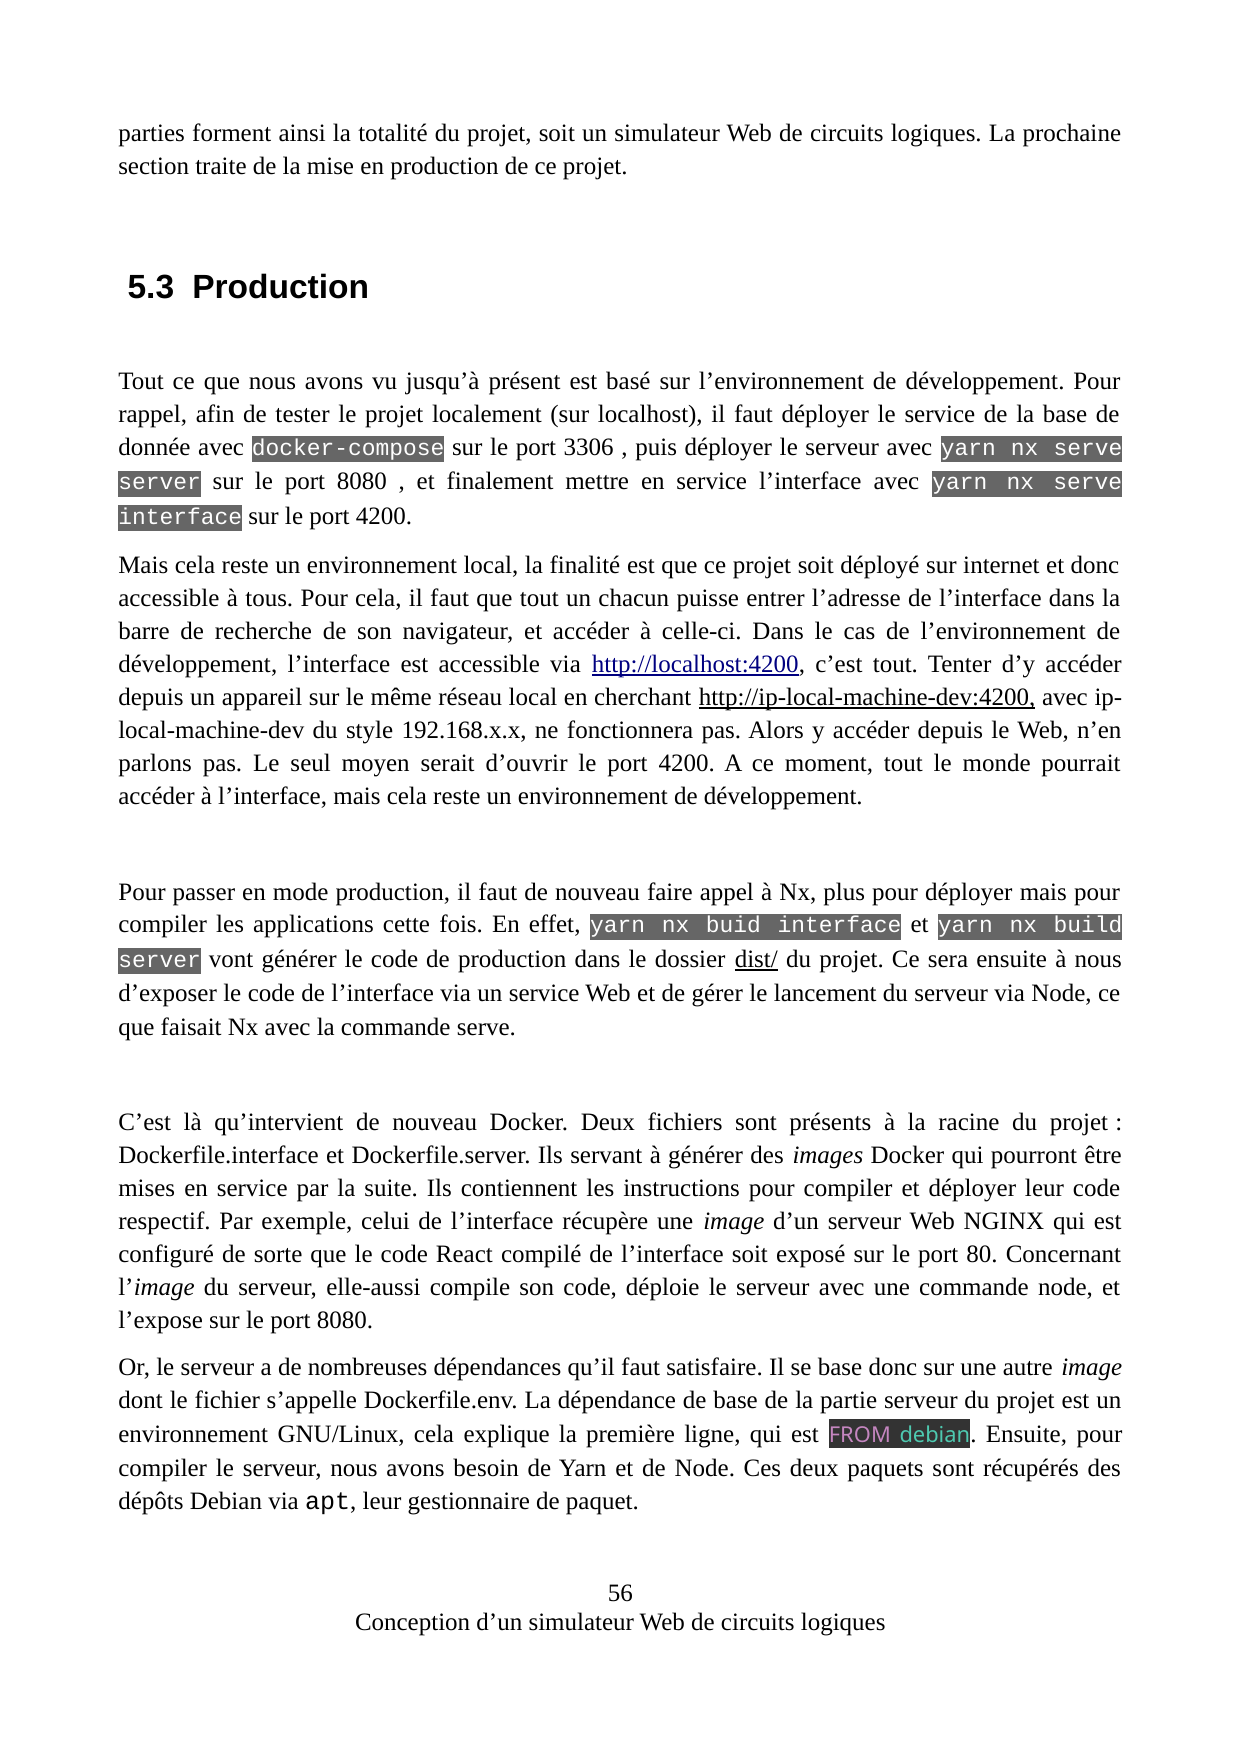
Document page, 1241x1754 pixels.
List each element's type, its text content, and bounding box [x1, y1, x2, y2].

text Or, le serveur a de nombreuses dépendances qu’il faut satisfaire. Il se base donc sur une autre image dont le fichier s’appelle Dockerfile.env. La dépendance de base de la partie serveur du projet est un environnement GNU/Linux, cela explique la première ligne, qui est FROM debian. Ensuite, pour compiler le serveur, nous avons besoin de Yarn et de Node. Ces deux paquets sont récupérés des dépôts Debian via apt, leur gestionnaire de paquet. [118, 1352, 1122, 1517]
text C’est là qu’intervient de nouveau Docker. Deux fichiers sont présents à la racine du projet : Dockerfile.interface et Dockerfile.server. Ils servant à générer des images Docker qui pourront être mises en service par la suite. Ils contiennent les instructions pour compiler et déployer leur code respectif. Par exemple, celui de l’interface récupère une image d’un serveur Web NGINX qui est configuré de sorte que le code React compilé de l’interface soit exposé sur le port 80. Concernant l’image du serveur, elle-aussi compile son code, déploie le serveur avec une commande node, et l’expose sur le port 8080. [118, 1107, 1122, 1334]
subtitle Production [118, 267, 1122, 306]
text Pour passer en mode production, il faut de nouveau faire appel à Nx, plus pour déployer mais pour compiler les applications cette fois. En effet, yarn nx buid interface et yarn nx build server vont générer le code de production dans le dossier dist/ du projet. Ce sera ensuite à nous d’exposer le code de l’interface via un service Web et de gérer le lancement du serveur via Node, ce que faisait Nx avec la commande serve. [118, 877, 1122, 1040]
text Mais cela reste un environnement local, la finalité est que ce projet soit déployé sur internet et donc accessible à tous. Pour cela, il faut que tout un chacun puisse entrer l’adresse de l’interface dans la barre de recherche de son navigateur, et accéder à celle-ci. Dans le cas de l’environnement de développement, l’interface est accessible via http://localhost:4200, c’est tout. Tenter d’y accéder depuis un appareil sur le même réseau local en cherchant http://ip-local-machine-dev:4200, avec ip-local-machine-dev du style 192.168.x.x, ne fonctionnera pas. Alors y accéder depuis le Web, n’en parlons pas. Le seul moyen serait d’ouvrir le port 4200. A ce moment, tout le monde pourrait accéder à l’interface, mais cela reste un environnement de développement. [118, 550, 1122, 810]
text Tout ce que nous avons vu jusqu’à présent est basé sur l’environnement de développement. Pour rappel, afin de tester le projet localement (sur localhost), il faut déployer le service de la base de donnée avec docker-compose sur le port 3306 , puis déployer le serveur avec yarn nx serve server sur le port 8080 , et finalement mettre en service l’interface avec yarn nx serve interface sur le port 4200. [118, 366, 1122, 531]
text parties forment ainsi la totalité du projet, soit un simulateur Web de circuits logiques. La prochaine section traite de la mise en production de ce projet. [118, 118, 1122, 180]
